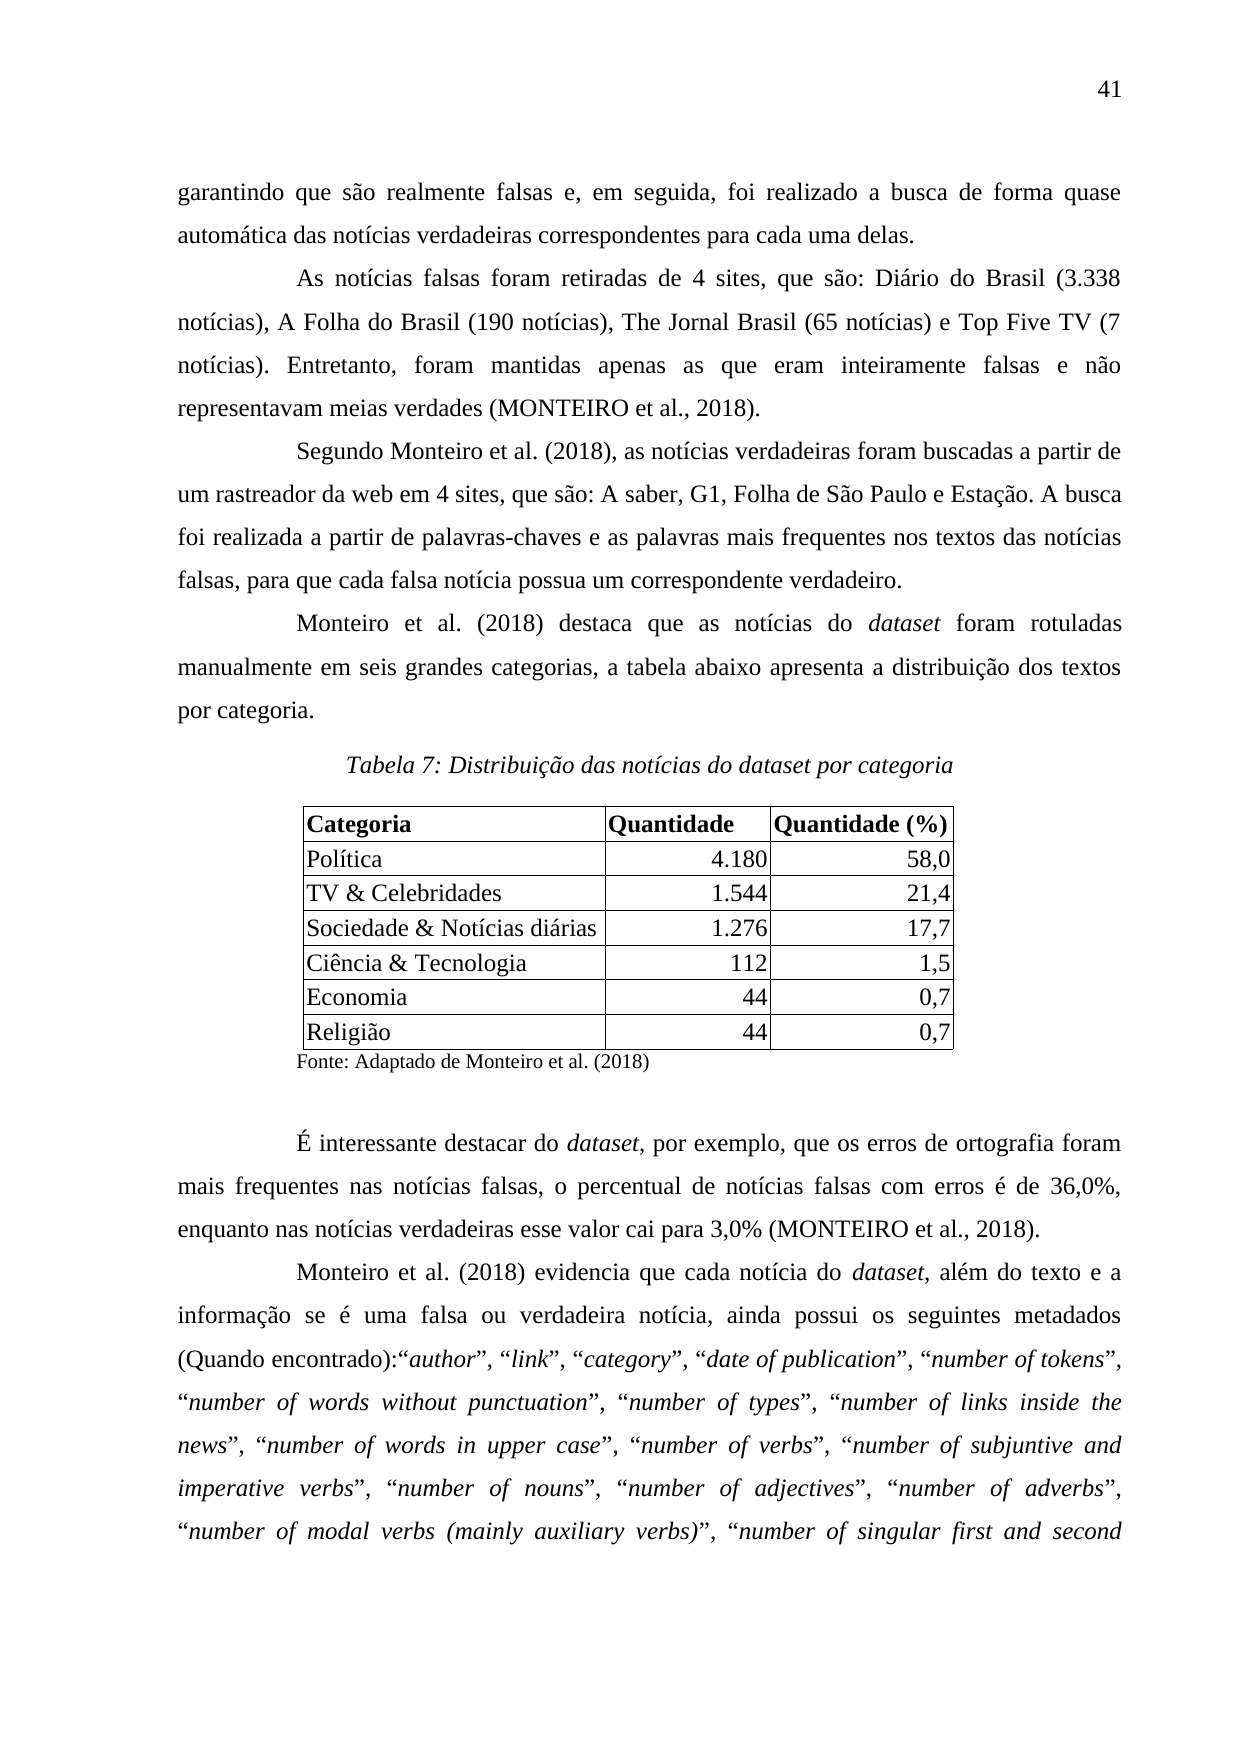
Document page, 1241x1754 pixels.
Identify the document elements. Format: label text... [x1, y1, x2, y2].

table_cell 1,5 [771, 946, 953, 979]
text garantindo que são realmente falsas e, em seguida, foi realizado a busca de forma quase automática das notícias verdadeiras correspondentes para cada uma delas. [177, 177, 1122, 249]
text Segundo Monteiro et al. (2018), as notícias verdadeiras foram buscadas a partir de um rastreador da web em 4 sites, que são: A saber, G1, Folha de São Paulo e Estação. A busca foi realizada a partir de palavras-chaves e as palavras mais frequentes nos textos das notícias falsas, para que cada falsa notícia possua um correspondente verdadeiro. [177, 436, 1122, 594]
table_header Quantidade [606, 807, 770, 841]
table_cell 1.276 [606, 911, 770, 945]
text Monteiro et al. (2018) destaca que as notícias do dataset foram rotuladas manualmente em seis grandes categorias, a tabela abaixo apresenta a distribuição dos textos por categoria. [177, 608, 1122, 723]
table_cell 17,7 [771, 911, 953, 945]
text As notícias falsas foram retiradas de 4 sites, que são: Diário do Brasil (3.338 notícias), A Folha do Brasil (190 notícias), The Jornal Brasil (65 notícias) e Top Five TV (7 notícias). Entretanto, foram mantidas apenas as que eram inteiramente falsas e não representavam meias verdades (MONTEIRO et al., 2018). [177, 263, 1122, 422]
table_cell 44 [606, 980, 770, 1014]
table_cell Ciência & Tecnologia [304, 946, 605, 979]
table_cell Sociedade & Notícias diárias [304, 911, 605, 945]
text Tabela 7: Distribuição das notícias do dataset por categoria [177, 750, 1122, 779]
text Fonte: Adaptado de Monteiro et al. (2018) [177, 1049, 1122, 1073]
text É interessante destacar do dataset, por exemplo, que os erros de ortografia foram mais frequentes nas notícias falsas, o percentual de notícias falsas com erros é de 36,0%, enquanto nas notícias verdadeiras esse valor cai para 3,0% (MONTEIRO et al., 2018). [177, 1128, 1122, 1243]
table_cell 44 [606, 1015, 770, 1049]
table_cell 4.180 [606, 842, 770, 875]
table_header Categoria [304, 807, 605, 841]
table_cell Economia [304, 980, 605, 1014]
table_header Quantidade (%) [771, 807, 953, 841]
table_cell Religião [304, 1015, 605, 1049]
table_cell 1.544 [606, 876, 770, 910]
table_cell 0,7 [771, 1015, 953, 1049]
table_cell 21,4 [771, 876, 953, 910]
table_cell 112 [606, 946, 770, 979]
table_cell TV & Celebridades [304, 876, 605, 910]
table_cell 0,7 [771, 980, 953, 1014]
table_cell Política [304, 842, 605, 875]
text Monteiro et al. (2018) evidencia que cada notícia do dataset, além do texto e a informação se é uma falsa ou verdadeira notícia, ainda possui os seguintes metadados (Quando encontrado):“author”, “link”, “category”, “date of publication”, “number of tokens”, “number of words without punctuation”, “number of types”, “number of links inside the news”, “number of words in upper case”, “number of verbs”, “number of subjuntive and imperative verbs”, “number of nouns”, “number of adjectives”, “number of adverbs”, “number of modal verbs (mainly auxiliary verbs)”, “number of singular first and second [177, 1257, 1122, 1545]
table_cell 58,0 [771, 842, 953, 875]
